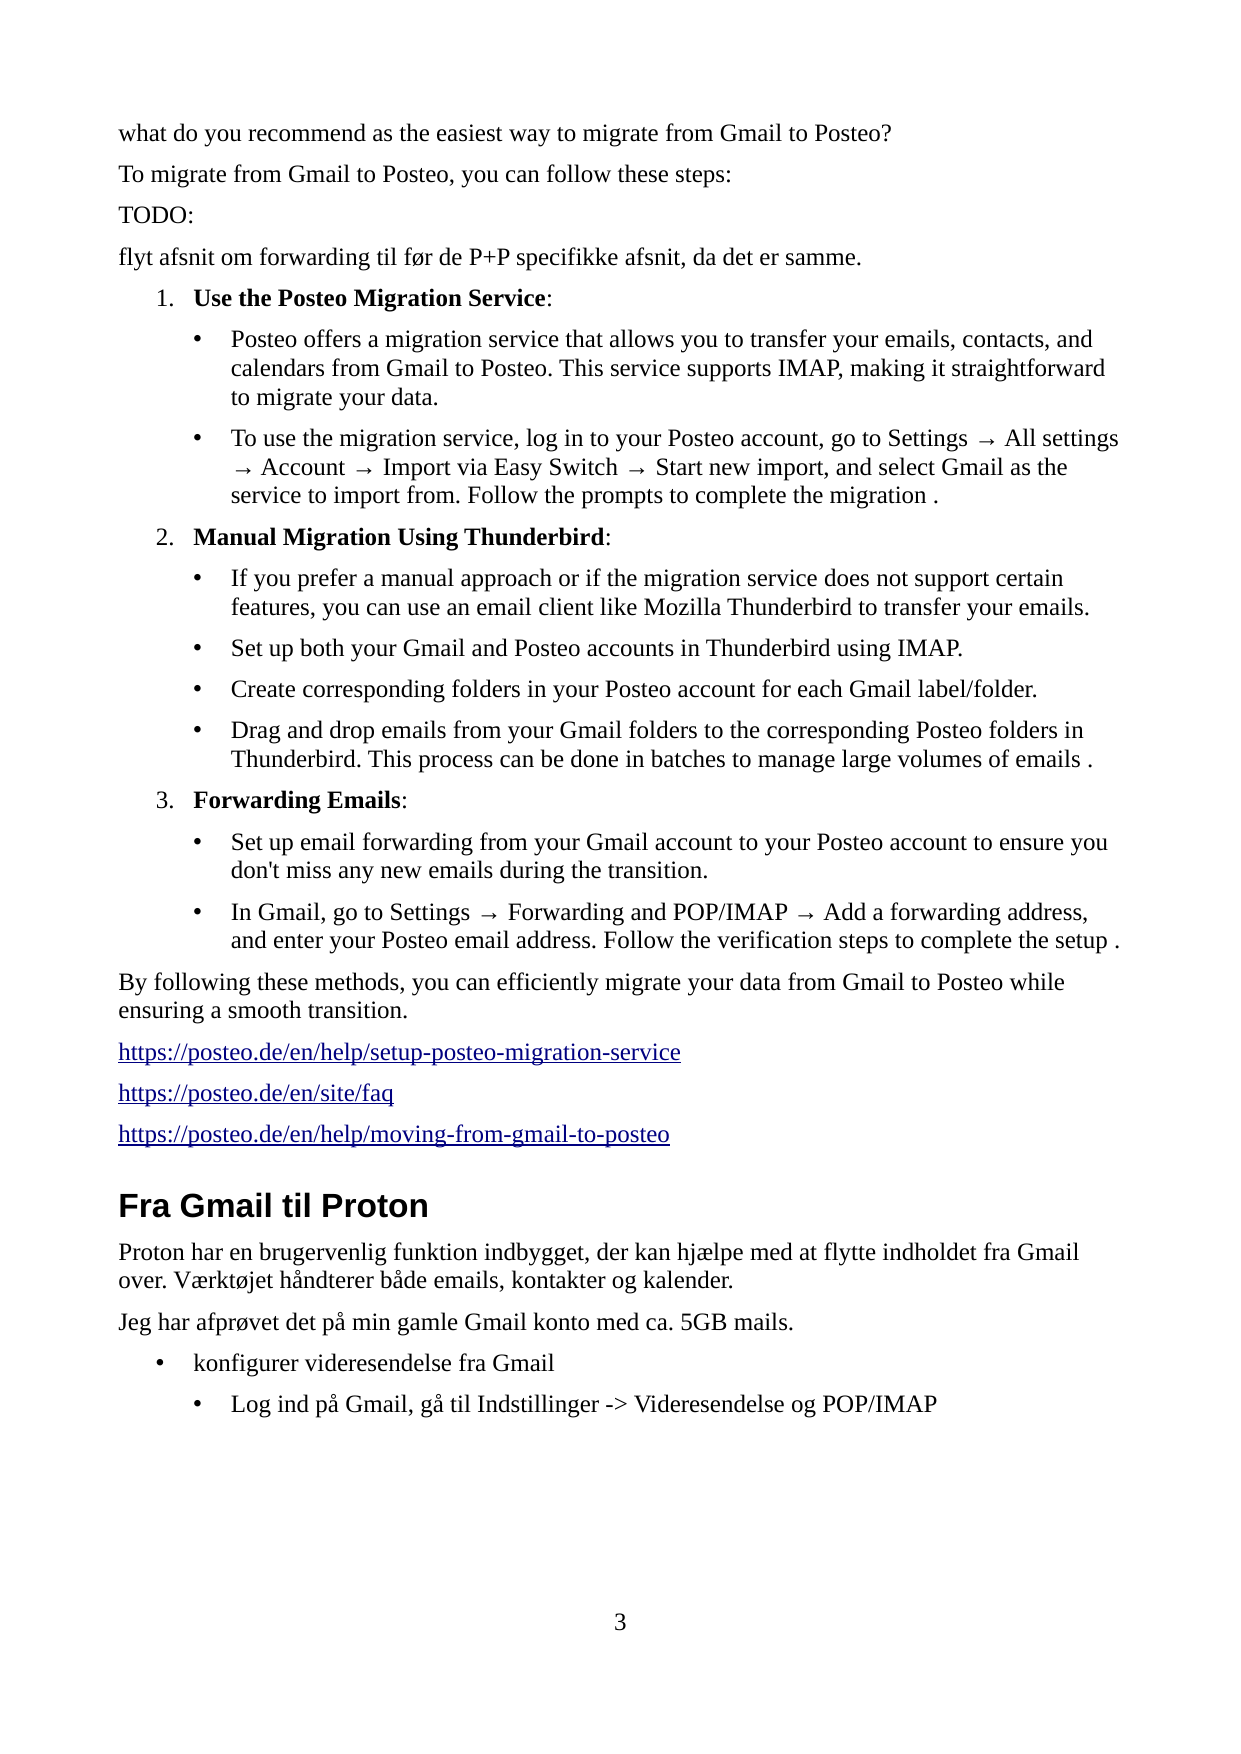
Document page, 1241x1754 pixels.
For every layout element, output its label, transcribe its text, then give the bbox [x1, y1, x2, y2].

list konfigurer videresendelse fra Gmail [156, 1348, 1122, 1377]
text By following these methods, you can efficiently migrate your data from Gmail to Posteo while ensuring a smooth transition. [118, 967, 1122, 1024]
subtitle Fra Gmail til Proton [118, 1186, 1122, 1224]
text what do you recommend as the easiest way to migrate from Gmail to Posteo? [118, 118, 1122, 147]
text flyt afsnit om forwarding til før de P+P specifikke afsnit, da det er samme. [118, 242, 1122, 271]
list To use the migration service, log in to your Posteo account, go to Settings → All settings → Account → Import via Easy Switch → Start new import, and select Gmail as the service to import from. Follow the prompts to complete the migration . [193, 423, 1122, 509]
text To migrate from Gmail to Posteo, you can follow these steps: [118, 159, 1122, 188]
list Forwarding Emails: [156, 786, 1122, 814]
list Log ind på Gmail, gå til Indstillinger -> Videresendelse og POP/IMAP [193, 1389, 1122, 1418]
text https://posteo.de/en/help/setup-posteo-migration-service [118, 1037, 1122, 1066]
list Drag and drop emails from your Gmail folders to the corresponding Posteo folders in Thunderbird. This process can be done in batches to manage large volumes of emails . [193, 716, 1122, 773]
list Create corresponding folders in your Posteo account for each Gmail label/folder. [193, 674, 1122, 703]
text TODO: [118, 201, 1122, 229]
text Proton har en brugervenlig funktion indbygget, der kan hjælpe med at flytte indholdet fra Gmail over. Værktøjet håndterer både emails, kontakter og kalender. [118, 1237, 1122, 1294]
list Use the Posteo Migration Service: [156, 283, 1122, 312]
list In Gmail, go to Settings → Forwarding and POP/IMAP → Add a forwarding address, and enter your Posteo email address. Follow the verification steps to complete the setup . [193, 897, 1122, 954]
list Manual Migration Using Thunderbird: [156, 522, 1122, 551]
text https://posteo.de/en/help/moving-from-gmail-to-posteo [118, 1119, 1122, 1148]
list Set up email forwarding from your Gmail account to your Posteo account to ensure you don't miss any new emails during the transition. [193, 827, 1122, 884]
list Posteo offers a migration service that allows you to transfer your emails, contacts, and calendars from Gmail to Posteo. This service supports IMAP, making it straightforward to migrate your data. [193, 324, 1122, 411]
list Set up both your Gmail and Posteo accounts in Thunderbird using IMAP. [193, 633, 1122, 662]
text https://posteo.de/en/site/faq [118, 1078, 1122, 1107]
list If you prefer a manual approach or if the migration service does not support certain features, you can use an email client like Mozilla Thunderbird to transfer your emails. [193, 563, 1122, 621]
text Jeg har afprøvet det på min gamle Gmail konto med ca. 5GB mails. [118, 1307, 1122, 1336]
